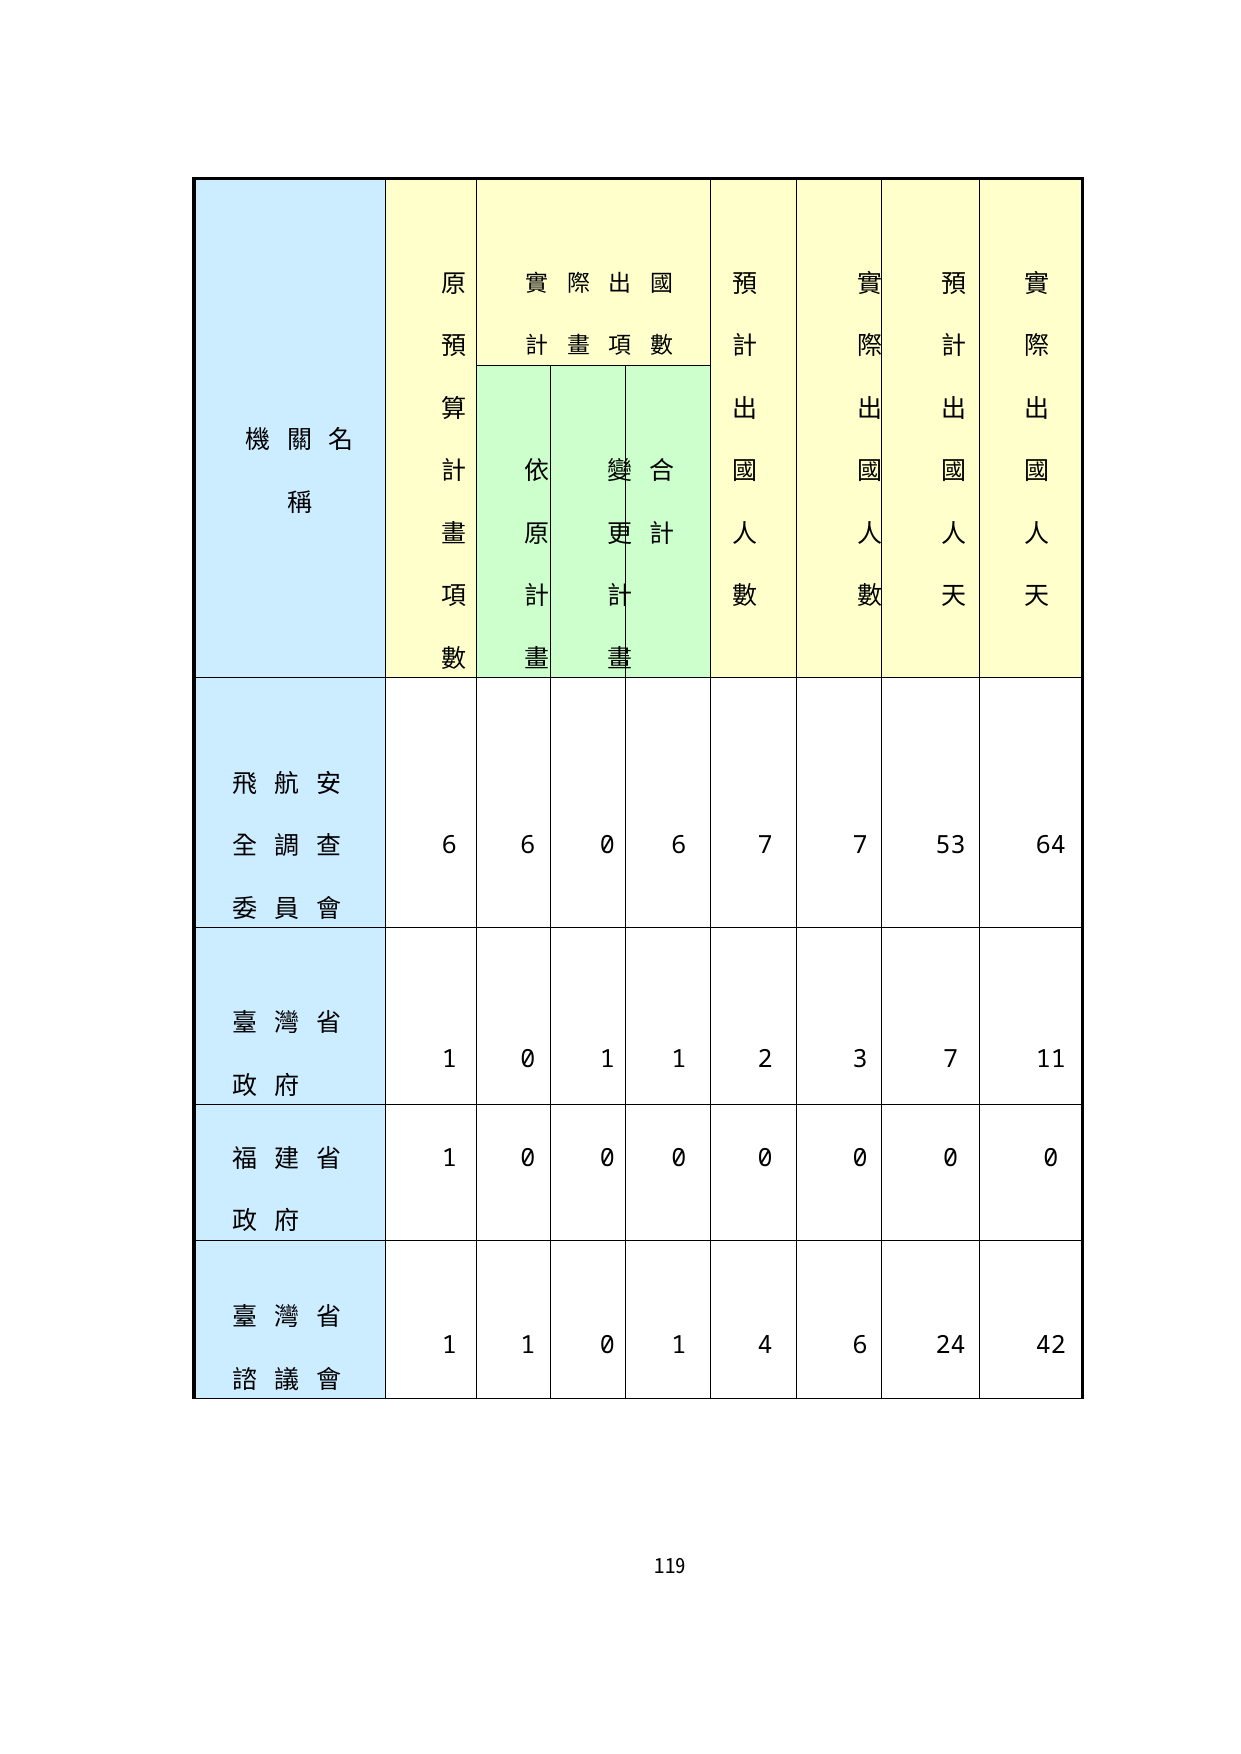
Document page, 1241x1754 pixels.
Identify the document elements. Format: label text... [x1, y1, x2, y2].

table_cell 0 [551, 678, 625, 927]
table_cell 0 [711, 1105, 796, 1240]
table_cell 福建省政府 [196, 1105, 385, 1240]
table_cell 7 [882, 928, 979, 1104]
table_cell 依原計畫 [477, 366, 550, 677]
table_cell 7 [711, 678, 796, 927]
table_cell 1 [626, 1241, 710, 1398]
table_cell 0 [477, 1105, 550, 1240]
table_cell 0 [551, 1241, 625, 1398]
table_cell 64 [980, 678, 1081, 927]
table_cell 24 [882, 1241, 979, 1398]
table_cell 42 [980, 1241, 1081, 1398]
table_cell 0 [551, 1105, 625, 1240]
table_header 原預算計畫項數 [386, 180, 476, 677]
table_cell 飛航安全調查委員會 [196, 678, 385, 927]
table_cell 6 [797, 1241, 881, 1398]
table_cell 1 [386, 1241, 476, 1398]
table_header 預計出國人天 [882, 180, 979, 677]
table_cell 1 [626, 928, 710, 1104]
table_cell 1 [386, 928, 476, 1104]
table_cell 0 [626, 1105, 710, 1240]
table_cell 0 [980, 1105, 1081, 1240]
table_cell 0 [797, 1105, 881, 1240]
table_header 實際出國人數 [797, 180, 881, 677]
table_cell 11 [980, 928, 1081, 1104]
table_cell 6 [386, 678, 476, 927]
table_cell 臺灣省諮議會 [196, 1241, 385, 1398]
table_cell 7 [797, 678, 881, 927]
table_cell 1 [551, 928, 625, 1104]
table_cell 6 [477, 678, 550, 927]
table_cell 合計 [626, 366, 710, 677]
table_cell 4 [711, 1241, 796, 1398]
table_cell 2 [711, 928, 796, 1104]
table_cell 0 [882, 1105, 979, 1240]
table_cell 1 [386, 1105, 476, 1240]
table_header 預計出國人數 [711, 180, 796, 677]
table_cell 0 [477, 928, 550, 1104]
table_cell 1 [477, 1241, 550, 1398]
table_cell 臺灣省政府 [196, 928, 385, 1104]
table_cell 變更計畫 [551, 366, 625, 677]
table_header 機關名稱 [196, 180, 385, 677]
table_header 實際出國計畫項數 [477, 180, 710, 365]
table_cell 53 [882, 678, 979, 927]
table_header 實際出國人天 [980, 180, 1081, 677]
table_cell 6 [626, 678, 710, 927]
table_cell 3 [797, 928, 881, 1104]
